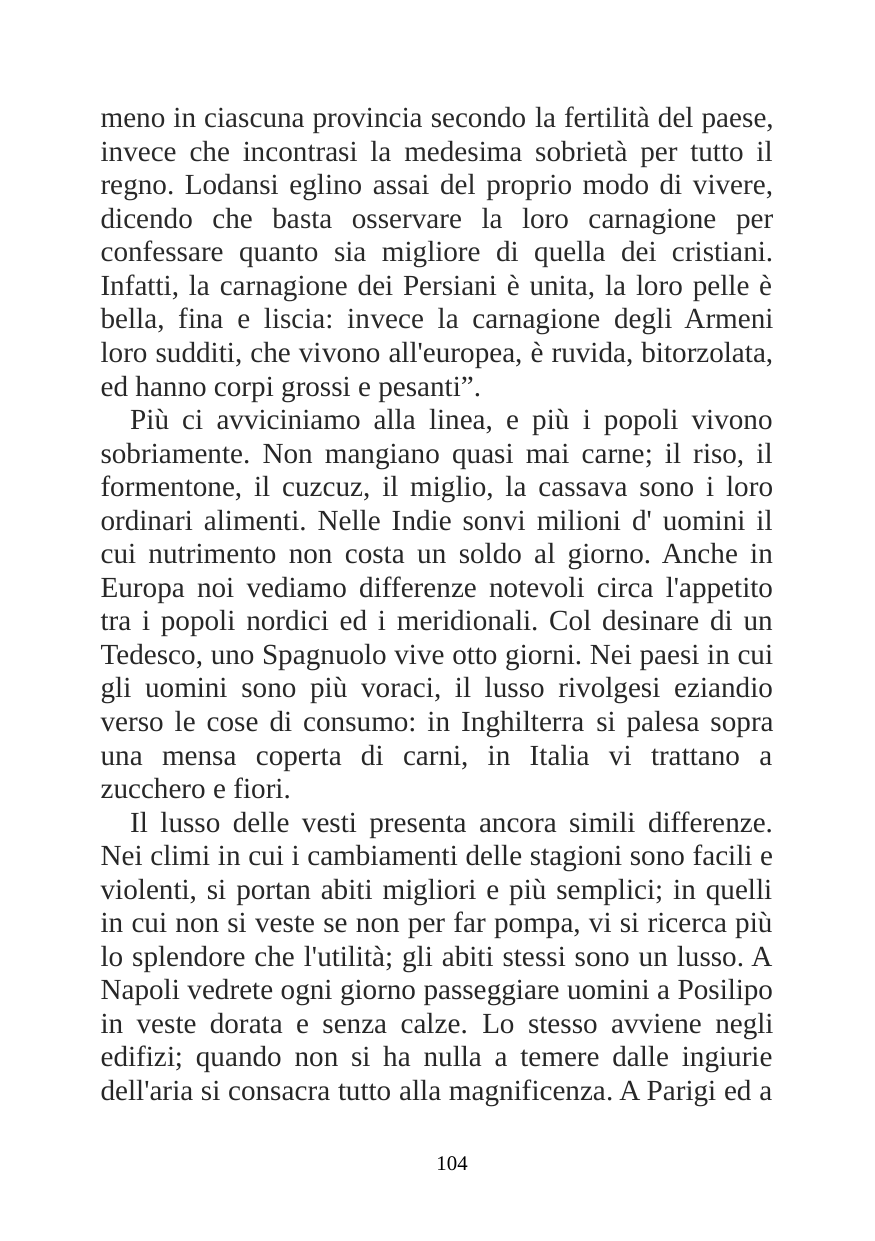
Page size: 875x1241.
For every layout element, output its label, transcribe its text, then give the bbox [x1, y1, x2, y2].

text Più ci avviciniamo alla linea, e più i popoli vivono sobriamente. Non mangiano quasi mai carne; il riso, il formentone, il cuzcuz, il miglio, la cassava sono i loro ordinari alimenti. Nelle Indie sonvi milioni d' uomini il cui nutrimento non costa un soldo al giorno. Anche in Europa noi vediamo differenze notevoli circa l'appetito tra i popoli nordici ed i meridionali. Col desinare di un Tedesco, uno Spagnuolo vive otto giorni. Nei paesi in cui gli uomini sono più voraci, il lusso rivolgesi eziandio verso le cose di consumo: in Inghilterra si palesa sopra una mensa coperta di carni, in Italia vi trattano a zucchero e fiori. [100, 402, 774, 805]
text Il lusso delle vesti presenta ancora simili differenze. Nei climi in cui i cambiamenti delle stagioni sono facili e violenti, si portan abiti migliori e più semplici; in quelli in cui non si veste se non per far pompa, vi si ricerca più lo splendore che l'utilità; gli abiti stessi sono un lusso. A Napoli vedrete ogni giorno passeggiare uomini a Posilipo in veste dorata e senza calze. Lo stesso avviene negli edifizi; quando non si ha nulla a temere dalle ingiurie dell'aria si consacra tutto alla magnificenza. A Parigi ed a [100, 805, 774, 1107]
text meno in ciascuna provincia secondo la fertilità del paese, invece che incontrasi la medesima sobrietà per tutto il regno. Lodansi eglino assai del proprio modo di vivere, dicendo che basta osservare la loro carnagione per confessare quanto sia migliore di quella dei cristiani. Infatti, la carnagione dei Persiani è unita, la loro pelle è bella, fina e liscia: invece la carnagione degli Armeni loro sudditi, che vivono all'europea, è ruvida, bitorzolata, ed hanno corpi grossi e pesanti”. [100, 100, 774, 402]
